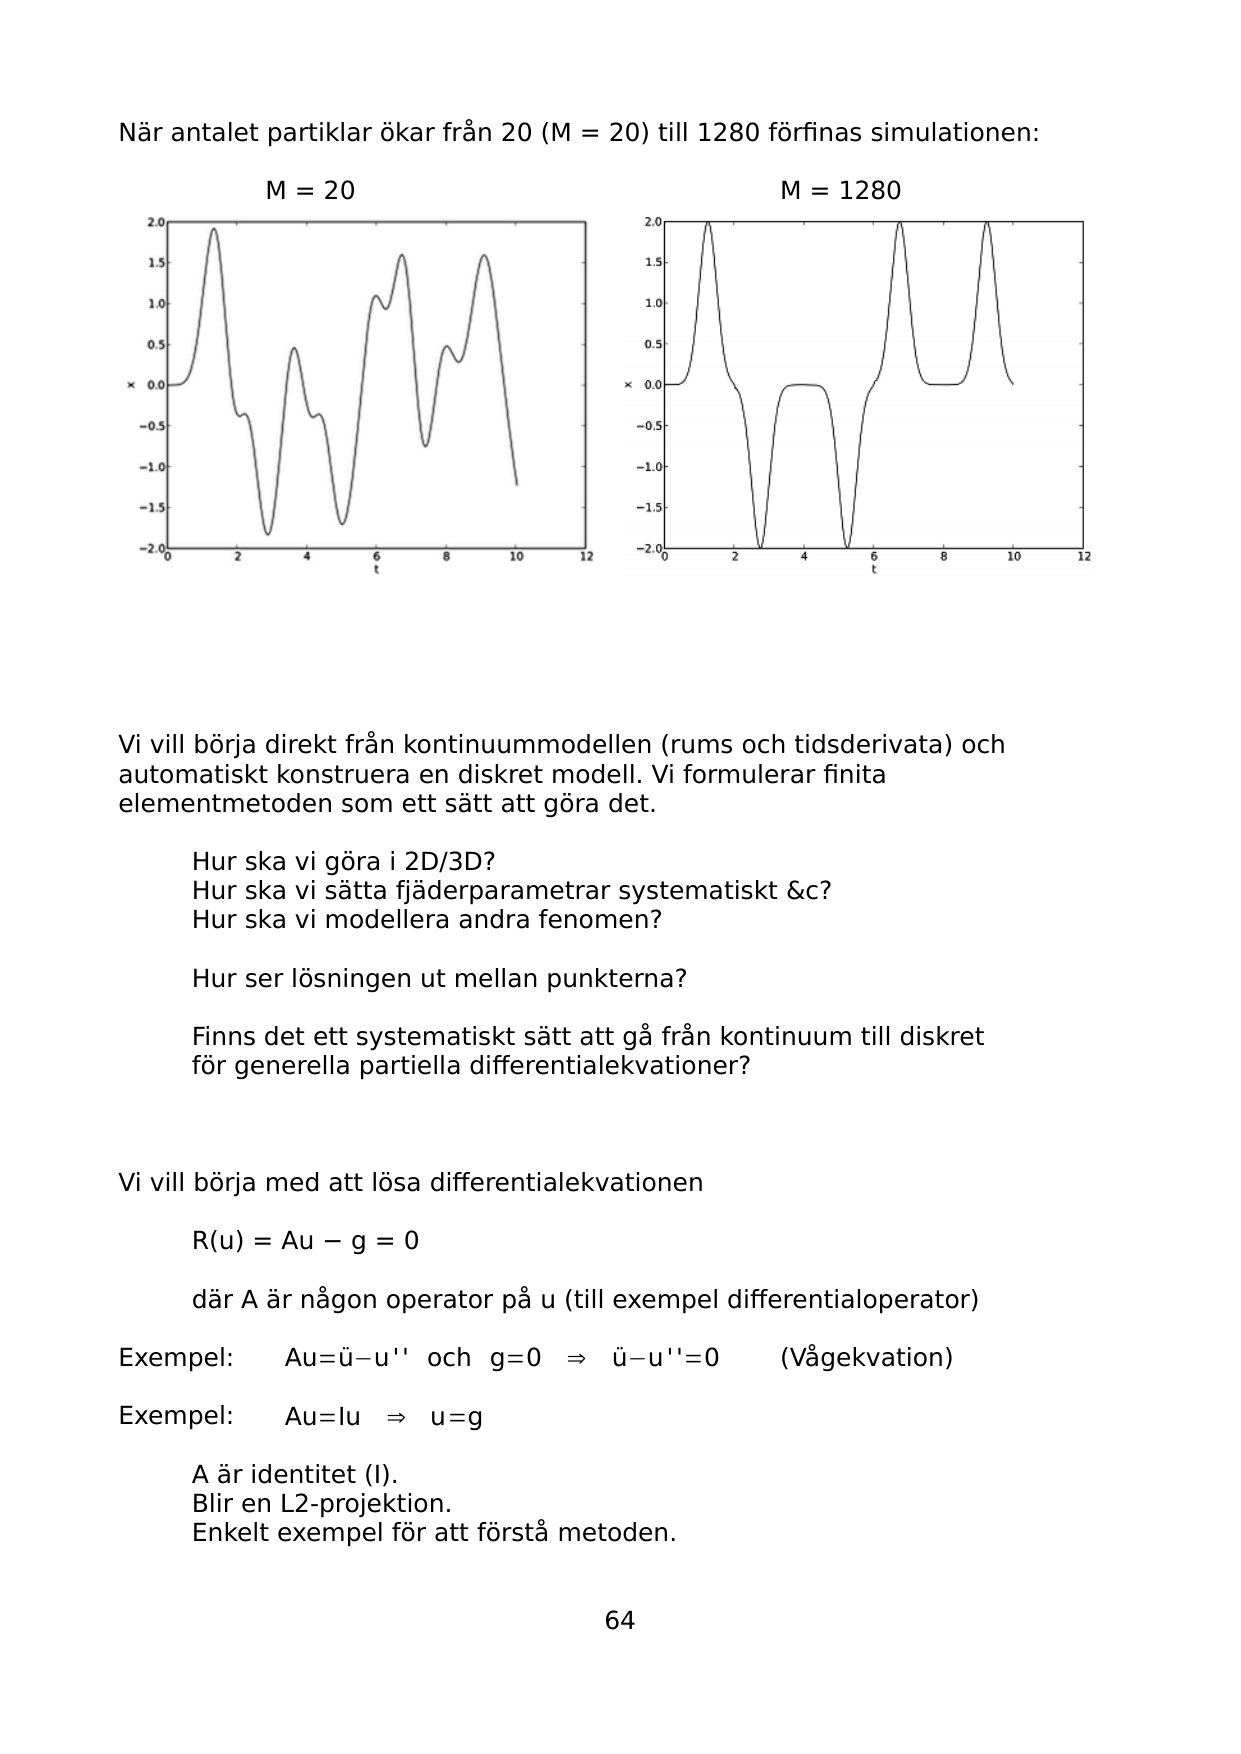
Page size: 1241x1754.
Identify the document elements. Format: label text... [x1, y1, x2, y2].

text där A är någon operator på u (till exempel differentialoperator) [118, 1285, 1122, 1314]
text Enkelt exempel för att förstå metoden. [118, 1518, 1122, 1547]
text Vi vill börja direkt från kontinuummodellen (rums och tidsderivata) och [118, 731, 1122, 760]
text automatiskt konstruera en diskret modell. Vi formulerar finita [118, 760, 1122, 789]
text Hur ska vi sätta fjäderparametrar systematiskt &c? [118, 876, 1122, 906]
text för generella partiella differentialekvationer? [118, 1051, 1122, 1081]
text Finns det ett systematiskt sätt att gå från kontinuum till diskret [118, 1022, 1122, 1051]
text A är identitet (I). [118, 1460, 1122, 1489]
text Blir en L2-projektion. [118, 1489, 1122, 1518]
text Hur ser lösningen ut mellan punkterna? [118, 964, 1122, 993]
text Exempel: [118, 1401, 1122, 1431]
text R(u) = Au − g = 0 [118, 1226, 1122, 1256]
text Hur ska vi göra i 2D/3D? [118, 847, 1122, 876]
text elementmetoden som ett sätt att göra det. [118, 789, 1122, 818]
text Exempel: och (Vågekvation) [118, 1343, 1122, 1372]
text Hur ska vi modellera andra fenomen? [118, 906, 1122, 935]
text M = 20 M = 1280 [118, 176, 1122, 206]
text När antalet partiklar ökar från 20 (M = 20) till 1280 förfinas simulationen: [118, 118, 1122, 147]
text Vi vill börja med att lösa differentialekvationen [118, 1168, 1122, 1197]
